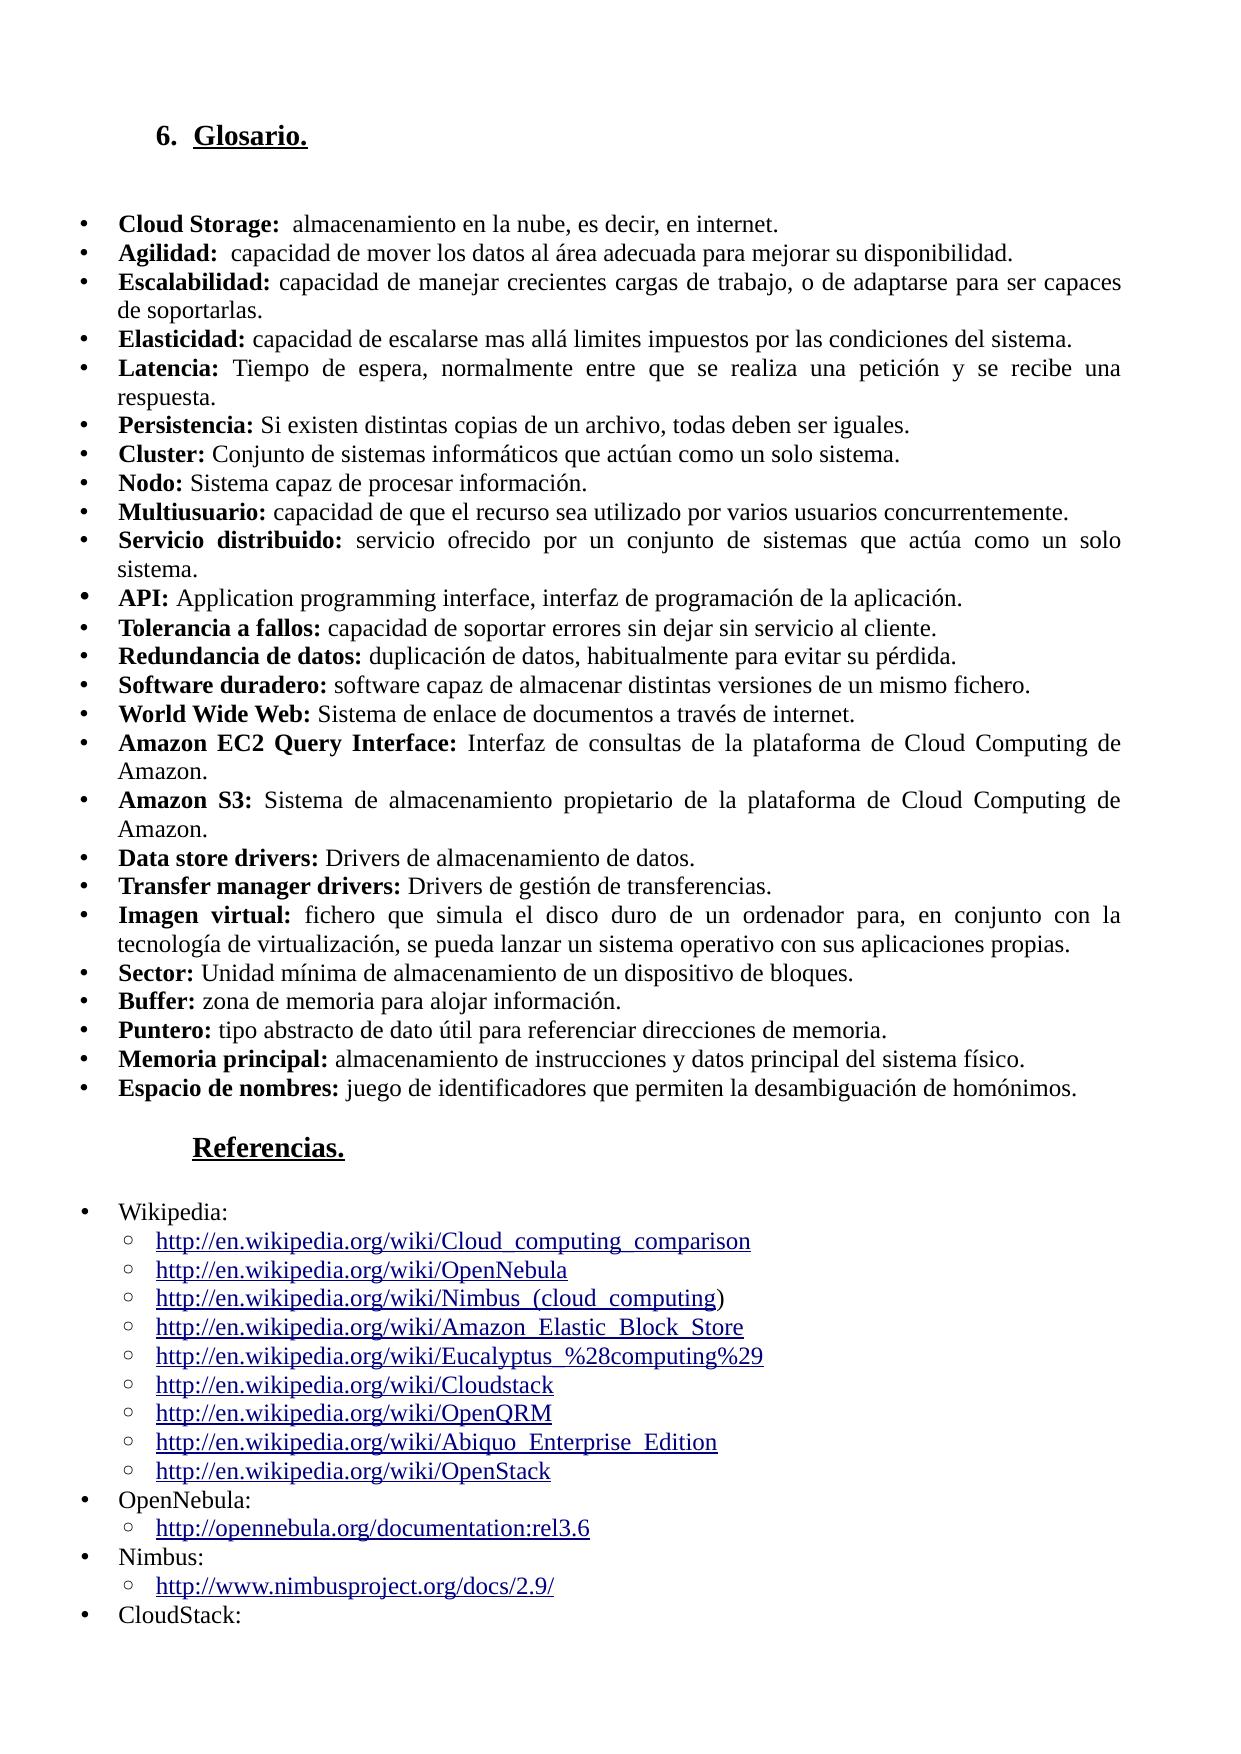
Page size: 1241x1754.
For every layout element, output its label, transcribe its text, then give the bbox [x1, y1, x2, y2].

list Buffer: zona de memoria para alojar información. [79, 986, 1122, 1015]
list Amazon EC2 Query Interface: Interfaz de consultas de la plataforma de Cloud Computing de Amazon. [79, 728, 1122, 785]
list OpenNebula: [81, 1485, 1122, 1513]
list Agilidad: capacidad de mover los datos al área adecuada para mejorar su disponibilidad. [79, 238, 1122, 267]
list Software duradero: software capaz de almacenar distintas versiones de un mismo fichero. [79, 670, 1122, 699]
list Redundancia de datos: duplicación de datos, habitualmente para evitar su pérdida. [79, 641, 1122, 670]
list http://en.wikipedia.org/wiki/Cloudstack [118, 1370, 1122, 1398]
list Sector: Unidad mínima de almacenamiento de un dispositivo de bloques. [79, 958, 1122, 986]
list Wikipedia: [81, 1197, 1122, 1226]
list http://en.wikipedia.org/wiki/OpenQRM [118, 1398, 1122, 1427]
list http://en.wikipedia.org/wiki/OpenStack [118, 1456, 1122, 1485]
list Glosario. [156, 118, 1122, 152]
text Referencias. [118, 1130, 1122, 1164]
list Servicio distribuido: servicio ofrecido por un conjunto de sistemas que actúa como un solo sistema. [79, 525, 1122, 583]
list World Wide Web: Sistema de enlace de documentos a través de internet. [79, 699, 1122, 728]
list API: Application programming interface, interfaz de programación de la aplicación. [79, 583, 1122, 613]
list Amazon S3: Sistema de almacenamiento propietario de la plataforma de Cloud Computing de Amazon. [79, 785, 1122, 843]
list Multiusuario: capacidad de que el recurso sea utilizado por varios usuarios concurrentemente. [79, 497, 1122, 525]
list Data store drivers: Drivers de almacenamiento de datos. [79, 843, 1122, 871]
list http://en.wikipedia.org/wiki/Cloud_computing_comparison [118, 1226, 1122, 1255]
list Espacio de nombres: juego de identificadores que permiten la desambiguación de homónimos. [79, 1073, 1122, 1101]
list http://en.wikipedia.org/wiki/OpenNebula [118, 1255, 1122, 1283]
list Persistencia: Si existen distintas copias de un archivo, todas deben ser iguales. [79, 410, 1122, 439]
list http://en.wikipedia.org/wiki/Abiquo_Enterprise_Edition [118, 1427, 1122, 1456]
list Imagen virtual: fichero que simula el disco duro de un ordenador para, en conjunto con la tecnología de virtualización, se pueda lanzar un sistema operativo con sus aplicaciones propias. [79, 900, 1122, 958]
list Escalabilidad: capacidad de manejar crecientes cargas de trabajo, o de adaptarse para ser capaces de soportarlas. [79, 267, 1122, 324]
list Nimbus: [81, 1542, 1122, 1571]
list Tolerancia a fallos: capacidad de soportar errores sin dejar sin servicio al cliente. [79, 613, 1122, 641]
list Memoria principal: almacenamiento de instrucciones y datos principal del sistema físico. [79, 1044, 1122, 1073]
list Nodo: Sistema capaz de procesar información. [79, 468, 1122, 497]
list http://en.wikipedia.org/wiki/Eucalyptus_%28computing%29 [118, 1341, 1122, 1370]
list Cloud Storage: almacenamiento en la nube, es decir, en internet. [79, 209, 1122, 238]
list http://en.wikipedia.org/wiki/Amazon_Elastic_Block_Store [118, 1312, 1122, 1341]
list Elasticidad: capacidad de escalarse mas allá limites impuestos por las condiciones del sistema. [79, 324, 1122, 353]
list CloudStack: [81, 1600, 1122, 1628]
list http://opennebula.org/documentation:rel3.6 [118, 1513, 1122, 1542]
list http://www.nimbusproject.org/docs/2.9/ [118, 1571, 1122, 1600]
list Latencia: Tiempo de espera, normalmente entre que se realiza una petición y se recibe una respuesta. [79, 353, 1122, 410]
list Puntero: tipo abstracto de dato útil para referenciar direcciones de memoria. [79, 1015, 1122, 1044]
list http://en.wikipedia.org/wiki/Nimbus_(cloud_computing) [118, 1283, 1122, 1312]
list Cluster: Conjunto de sistemas informáticos que actúan como un solo sistema. [79, 439, 1122, 468]
list Transfer manager drivers: Drivers de gestión de transferencias. [79, 871, 1122, 900]
